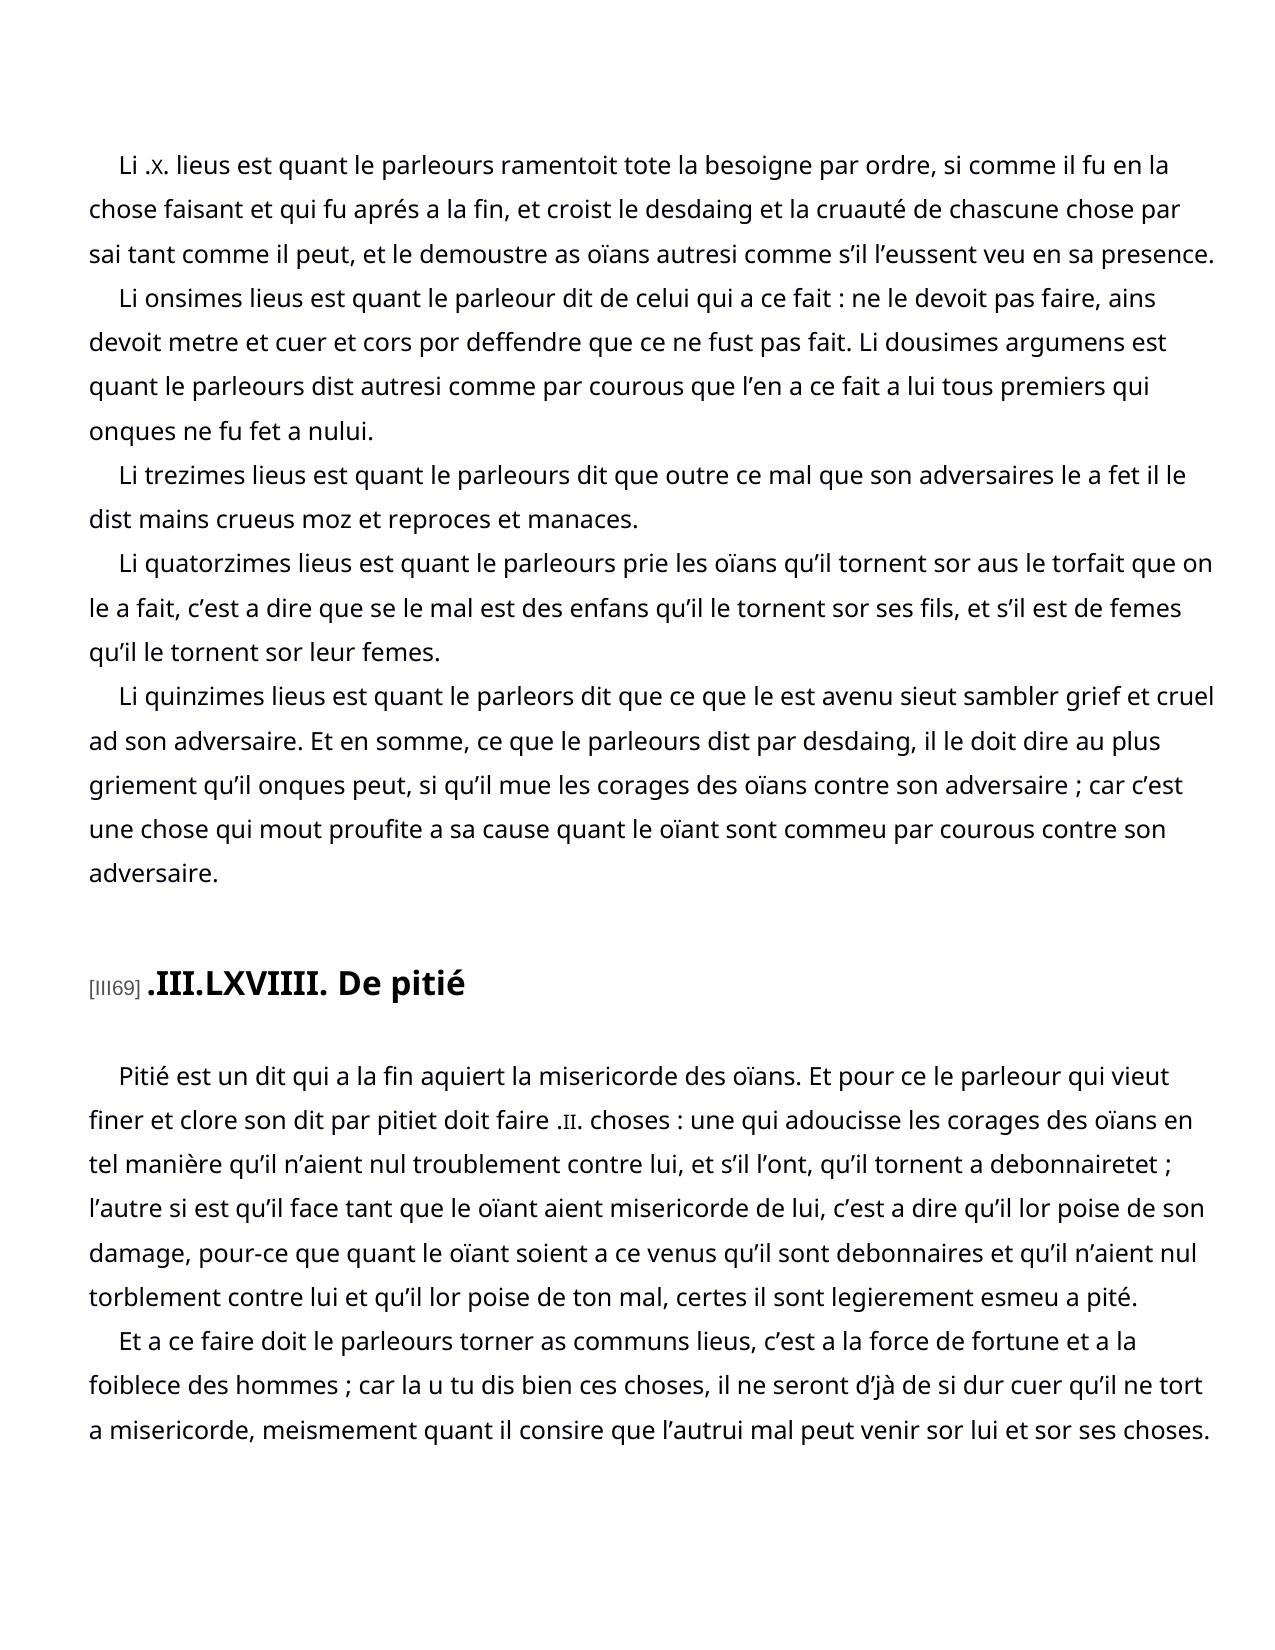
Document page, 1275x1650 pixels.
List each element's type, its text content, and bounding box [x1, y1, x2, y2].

text Pitié est un dit qui a la fin aquiert la misericorde des oïans. Et pour ce le parleour qui vieut finer et clore son dit par pitiet doit faire .ii. choses : une qui adoucisse les corages des oïans en tel manière qu’il n’aient nul troublement contre lui, et s’il l’ont, qu’il tornent a debonnairetet ; l’autre si est qu’il face tant que le oïant aient misericorde de lui, c’est a dire qu’il lor poise de son damage, pour-ce que quant le oïant soient a ce venus qu’il sont debonnaires et qu’il n’aient nul torblement contre lui et qu’il lor poise de ton mal, certes il sont legierement esmeu a pité. [89, 1058, 1216, 1313]
text Li quinzimes lieus est quant le parleors dit que ce que le est avenu sieut sambler grief et cruel ad son adversaire. Et en somme, ce que le parleours dist par desdaing, il le doit dire au plus griement qu’il onques peut, si qu’il mue les corages des oïans contre son adversaire ; car c’est une chose qui mout proufite a sa cause quant le oïant sont commeu par courous contre son adversaire. [89, 679, 1216, 890]
text Li onsimes lieus est quant le parleour dit de celui qui a ce fait : ne le devoit pas faire, ains devoit metre et cuer et cors por deffendre que ce ne fust pas fait. Li dousimes argumens est quant le parleours dist autresi comme par courous que l’en a ce fait a lui tous premiers qui onques ne fu fet a nului. [89, 281, 1216, 447]
text Li quatorzimes lieus est quant le parleours prie les oïans qu’il tornent sor aus le torfait que on le a fait, c’est a dire que se le mal est des enfans qu’il le tornent sor ses fils, et s’il est de femes qu’il le tornent sor leur femes. [89, 546, 1216, 669]
text Et a ce faire doit le parleours torner as communs lieus, c’est a la force de fortune et a la foiblece des hommes ; car la u tu dis bien ces choses, il ne seront d’jà de si dur cuer qu’il ne tort a misericorde, meismement quant il consire que l’autrui mal peut venir sor lui et sor ses choses. [89, 1324, 1216, 1446]
text Li trezimes lieus est quant le parleours dit que outre ce mal que son adversaires le a fet il le dist mains crueus moz et reproces et manaces. [89, 458, 1216, 536]
text Li .x. lieus est quant le parleours ramentoit tote la besoigne par ordre, si comme il fu en la chose faisant et qui fu aprés a la fin, et croist le desdaing et la cruauté de chascune chose par sai tant comme il peut, et le demoustre as oïans autresi comme s’il l’eussent veu en sa presence. [89, 148, 1216, 270]
subtitle [III69] .III.LXVIIII. De pitié [89, 959, 1216, 1005]
